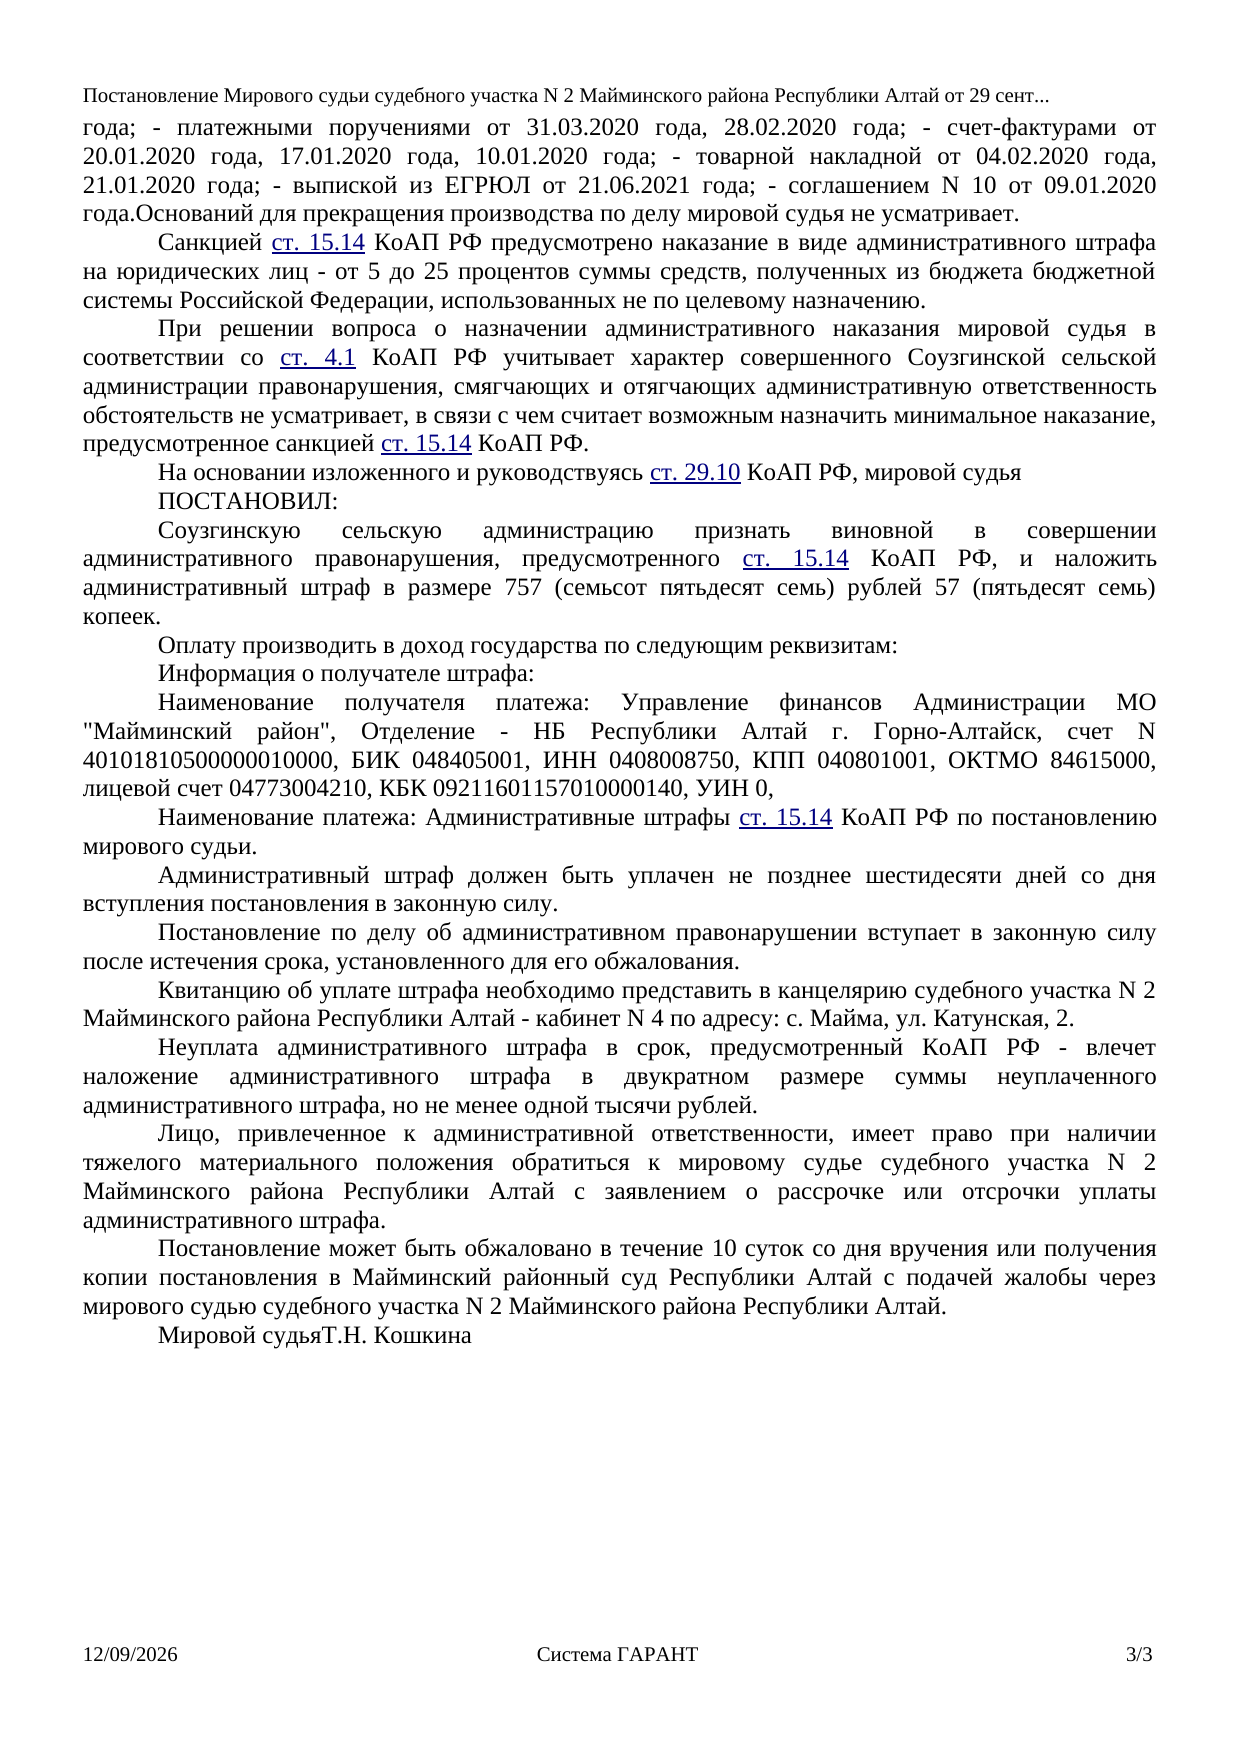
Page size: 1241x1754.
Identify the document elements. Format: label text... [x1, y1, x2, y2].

text На основании изложенного и руководствуясь ст. 29.10 КоАП РФ, мировой судья [83, 457, 1157, 486]
text Информация о получателе штрафа: [83, 658, 1157, 687]
text Наименование получателя платежа: Управление финансов Администрации МО "Майминский район", Отделение - НБ Республики Алтай г. Горно-Алтайск, счет N 40101810500000010000, БИК 048405001, ИНН 0408008750, КПП 040801001, ОКТМО 84615000, лицевой счет 04773004210, КБК 09211601157010000140, УИН 0, [83, 687, 1157, 802]
text года; - платежными поручениями от 31.03.2020 года, 28.02.2020 года; - счет-фактурами от 20.01.2020 года, 17.01.2020 года, 10.01.2020 года; - товарной накладной от 04.02.2020 года, 21.01.2020 года; - выпиской из ЕГРЮЛ от 21.06.2021 года; - соглашением N 10 от 09.01.2020 года.Оснований для прекращения производства по делу мировой судья не усматривает. [83, 112, 1157, 227]
text Наименование платежа: Административные штрафы ст. 15.14 КоАП РФ по постановлению мирового судьи. [83, 802, 1157, 860]
text Постановление по делу об административном правонарушении вступает в законную силу после истечения срока, установленного для его обжалования. [83, 917, 1157, 975]
text ПОСТАНОВИЛ: [83, 486, 1157, 515]
text Квитанцию об уплате штрафа необходимо представить в канцелярию судебного участка N 2 Майминского района Республики Алтай - кабинет N 4 по адресу: с. Майма, ул. Катунская, 2. [83, 975, 1157, 1032]
text Мировой судьяТ.Н. Кошкина [83, 1320, 1157, 1348]
text Неуплата административного штрафа в срок, предусмотренный КоАП РФ - влечет наложение административного штрафа в двукратном размере суммы неуплаченного административного штрафа, но не менее одной тысячи рублей. [83, 1032, 1157, 1118]
text При решении вопроса о назначении административного наказания мировой судья в соответствии со ст. 4.1 КоАП РФ учитывает характер совершенного Соузгинской сельской администрации правонарушения, смягчающих и отягчающих административную ответственность обстоятельств не усматривает, в связи с чем считает возможным назначить минимальное наказание, предусмотренное санкцией ст. 15.14 КоАП РФ. [83, 313, 1157, 457]
text Соузгинскую сельскую администрацию признать виновной в совершении административного правонарушения, предусмотренного ст. 15.14 КоАП РФ, и наложить административный штраф в размере 757 (семьсот пятьдесят семь) рублей 57 (пятьдесят семь) копеек. [83, 515, 1157, 630]
text Административный штраф должен быть уплачен не позднее шестидесяти дней со дня вступления постановления в законную силу. [83, 860, 1157, 917]
text Оплату производить в доход государства по следующим реквизитам: [83, 630, 1157, 658]
text Лицо, привлеченное к административной ответственности, имеет право при наличии тяжелого материального положения обратиться к мировому судье судебного участка N 2 Майминского района Республики Алтай с заявлением о рассрочке или отсрочки уплаты административного штрафа. [83, 1118, 1157, 1233]
text Постановление может быть обжаловано в течение 10 суток со дня вручения или получения копии постановления в Майминский районный суд Республики Алтай с подачей жалобы через мирового судью судебного участка N 2 Майминского района Республики Алтай. [83, 1233, 1157, 1320]
text Санкцией ст. 15.14 КоАП РФ предусмотрено наказание в виде административного штрафа на юридических лиц - от 5 до 25 процентов суммы средств, полученных из бюджета бюджетной системы Российской Федерации, использованных не по целевому назначению. [83, 227, 1157, 313]
